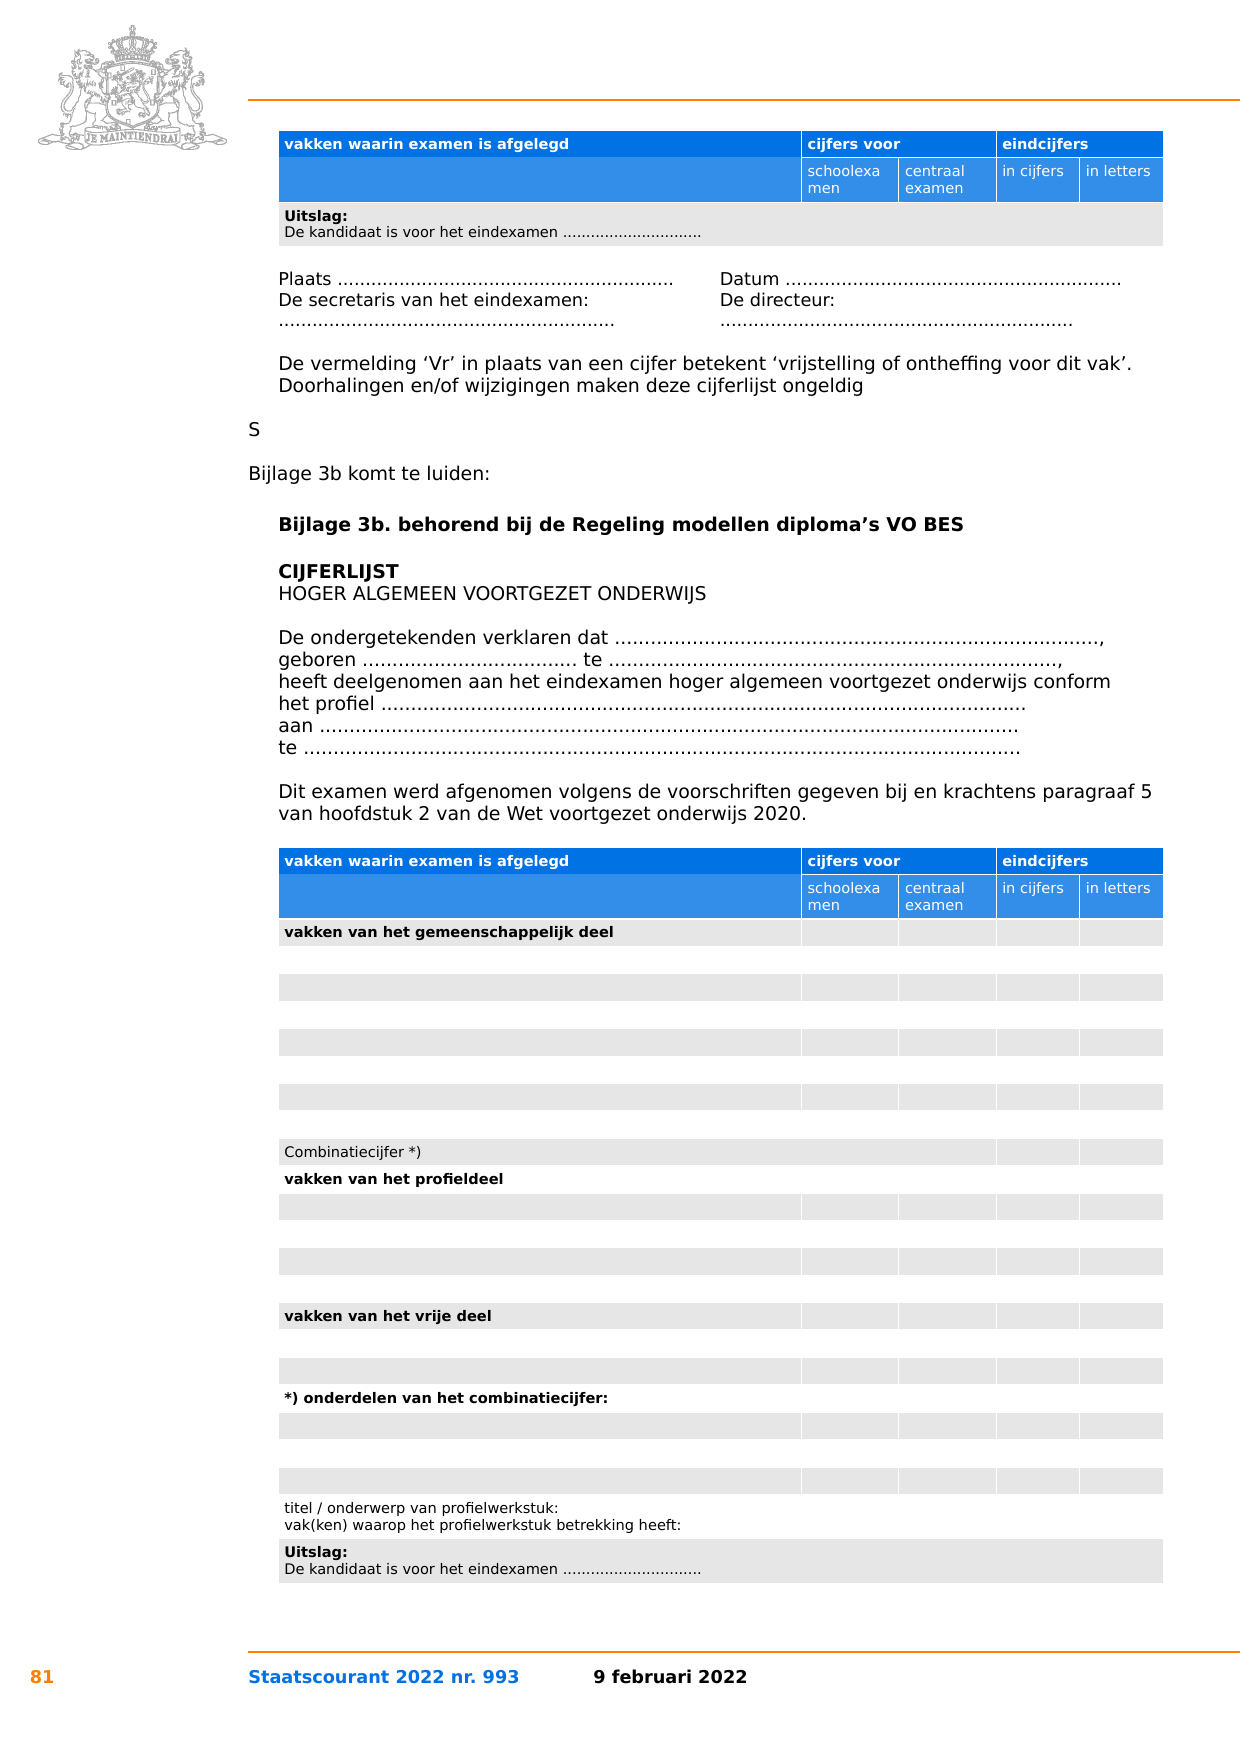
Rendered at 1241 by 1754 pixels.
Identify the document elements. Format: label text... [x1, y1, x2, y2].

table_cell [1080, 1139, 1163, 1165]
table_cell [1080, 1084, 1163, 1110]
table_cell [899, 1248, 996, 1275]
table_cell [997, 974, 1079, 1001]
table_cell [279, 1111, 801, 1138]
table_cell [997, 1166, 1079, 1192]
table_cell vakken van het profieldeel [279, 1166, 801, 1192]
table_cell [899, 1029, 996, 1056]
table_cell vakken van het vrije deel [279, 1303, 801, 1329]
table_cell [997, 1440, 1079, 1466]
table_cell [802, 1385, 898, 1412]
table_cell vakken van het gemeenschappelijk deel [279, 920, 801, 946]
table_cell [279, 1413, 801, 1439]
table_cell schoolexamen [802, 158, 898, 202]
table_header Datum ............................................................ [714, 269, 1163, 289]
table_cell [1080, 1303, 1163, 1329]
table_cell [802, 1029, 898, 1056]
table_cell [279, 1057, 801, 1083]
table_cell [1080, 974, 1163, 1001]
table_cell [997, 1358, 1079, 1384]
table_cell [1080, 1248, 1163, 1275]
text S [248, 418, 1163, 441]
table_cell [1080, 1057, 1163, 1083]
table_cell [279, 1440, 801, 1466]
table_cell [802, 920, 898, 946]
table_cell [899, 1111, 996, 1138]
table_cell [1080, 1166, 1163, 1192]
text De ondergetekenden verklaren dat ................................................................................., [278, 627, 1163, 649]
table_cell [802, 1331, 898, 1357]
table_cell Uitslag: De kandidaat is voor het eindexamen .............................. [279, 203, 1163, 246]
table_header Plaats ............................................................ [278, 269, 713, 289]
table_cell [279, 1194, 801, 1220]
text Doorhalingen en/of wijzigingen maken deze cijferlijst ongeldig [278, 375, 1163, 397]
table_cell [1080, 1385, 1163, 1412]
table_cell [997, 1084, 1079, 1110]
table_cell [1080, 1276, 1163, 1302]
table_cell [997, 1029, 1079, 1056]
table_cell [899, 1303, 996, 1329]
text Dit examen werd afgenomen volgens de voorschriften gegeven bij en krachtens paragraaf 5 van hoofdstuk 2 van de Wet voortgezet onderwijs 2020. [278, 781, 1163, 825]
table_cell Uitslag: De kandidaat is voor het eindexamen .............................. [279, 1539, 1163, 1583]
table_cell [279, 1468, 801, 1494]
table_cell titel / onderwerp van profielwerkstuk: vak(ken) waarop het profielwerkstuk betrekking heeft: [279, 1495, 801, 1538]
table_cell [997, 1276, 1079, 1302]
text te ........................................................................................................................ [278, 737, 1163, 759]
table_cell [1080, 1358, 1163, 1384]
table_cell [279, 1084, 801, 1110]
subtitle Bijlage 3b. behorend bij de Regeling modellen diploma’s VO BES [278, 514, 1163, 536]
table_cell [899, 1276, 996, 1302]
table_cell [997, 1221, 1079, 1247]
table_cell in letters [1080, 158, 1163, 202]
table_cell centraal examen [899, 158, 996, 202]
text het profiel ............................................................................................................ [278, 693, 1163, 715]
table_header vakken waarin examen is afgelegd [279, 848, 801, 874]
text De vermelding ‘Vr’ in plaats van een cijfer betekent ‘vrijstelling of ontheffing voor dit vak’. [278, 353, 1163, 375]
table_header cijfers voor [802, 848, 996, 874]
table_cell [997, 1248, 1079, 1275]
table_cell [899, 1440, 996, 1466]
table_header cijfers voor [802, 131, 996, 157]
text HOGER ALGEMEEN VOORTGEZET ONDERWIJS [278, 583, 1163, 605]
table_cell [279, 1002, 801, 1028]
table_cell in cijfers [997, 158, 1079, 202]
table_cell Combinatiecijfer *) [279, 1139, 996, 1165]
text heeft deelgenomen aan het eindexamen hoger algemeen voortgezet onderwijs conform [278, 671, 1163, 693]
text Bijlage 3b komt te luiden: [248, 462, 1163, 484]
table_cell [802, 947, 898, 973]
table_cell [1080, 947, 1163, 973]
table_cell [1080, 1413, 1163, 1439]
picture [38, 25, 227, 150]
table_cell [997, 1111, 1079, 1138]
table_cell schoolexamen [802, 875, 898, 918]
table_cell [802, 1057, 898, 1083]
table_cell [802, 1440, 898, 1466]
table_cell [802, 1495, 898, 1538]
table_cell [997, 1002, 1079, 1028]
table_header vakken waarin examen is afgelegd [279, 131, 801, 157]
table_cell [899, 1194, 996, 1220]
table_cell [899, 1495, 996, 1538]
table_cell [1080, 1331, 1163, 1357]
table_cell De directeur: ............................................................... [714, 290, 1163, 331]
table_cell [279, 1221, 801, 1247]
table_cell [279, 1331, 801, 1357]
table_cell [899, 1002, 996, 1028]
table_cell [1080, 1468, 1163, 1494]
table_cell [1080, 1029, 1163, 1056]
table_cell [997, 1057, 1079, 1083]
text CIJFERLIJST [278, 561, 1163, 583]
text geboren .................................... te ..........................................................................., [278, 649, 1163, 671]
table_cell [899, 1084, 996, 1110]
table_cell [802, 1194, 898, 1220]
table_cell De secretaris van het eindexamen: ............................................................ [278, 290, 713, 331]
table_header eindcijfers [997, 131, 1163, 157]
table_cell *) onderdelen van het combinatiecijfer: [279, 1385, 801, 1412]
table_cell [802, 974, 898, 1001]
table_header eindcijfers [997, 848, 1163, 874]
table_cell centraal examen [899, 875, 996, 918]
table_cell [279, 974, 801, 1001]
text aan ..................................................................................................................... [278, 715, 1163, 737]
table_cell [899, 1057, 996, 1083]
table_cell [279, 1276, 801, 1302]
table_cell [997, 1303, 1079, 1329]
table_cell [997, 1385, 1079, 1412]
table_cell [1080, 1440, 1163, 1466]
table_cell [899, 974, 996, 1001]
table_cell [997, 1413, 1079, 1439]
table_cell [802, 1276, 898, 1302]
table_cell [279, 1029, 801, 1056]
table_cell [997, 1194, 1079, 1220]
table_cell [279, 947, 801, 973]
table_cell [279, 1248, 801, 1275]
table_cell in cijfers [997, 875, 1079, 918]
table_cell [1080, 1002, 1163, 1028]
table_cell [997, 1495, 1079, 1538]
table_cell [899, 1331, 996, 1357]
table_cell [1080, 1495, 1163, 1538]
table_cell [1080, 1111, 1163, 1138]
table_cell [802, 1084, 898, 1110]
table_cell [802, 1221, 898, 1247]
table_cell in letters [1080, 875, 1163, 918]
table_cell [802, 1248, 898, 1275]
table_cell [899, 1468, 996, 1494]
table_cell [802, 1111, 898, 1138]
table_cell [1080, 920, 1163, 946]
table_cell [899, 1166, 996, 1192]
table_cell [279, 1358, 801, 1384]
table_cell [899, 920, 996, 946]
table_cell [802, 1413, 898, 1439]
table_cell [899, 1385, 996, 1412]
table_cell [1080, 1194, 1163, 1220]
table_cell [802, 1166, 898, 1192]
table_cell [899, 1358, 996, 1384]
table_cell [997, 1331, 1079, 1357]
table_cell [997, 947, 1079, 973]
table_cell [1080, 1221, 1163, 1247]
table_cell [899, 1413, 996, 1439]
table_cell [802, 1303, 898, 1329]
table_cell [802, 1002, 898, 1028]
table_cell [899, 1221, 996, 1247]
table_cell [997, 920, 1079, 946]
table_cell [997, 1468, 1079, 1494]
table_cell [997, 1139, 1079, 1165]
table_cell [899, 947, 996, 973]
table_cell [802, 1358, 898, 1384]
table_cell [802, 1468, 898, 1494]
